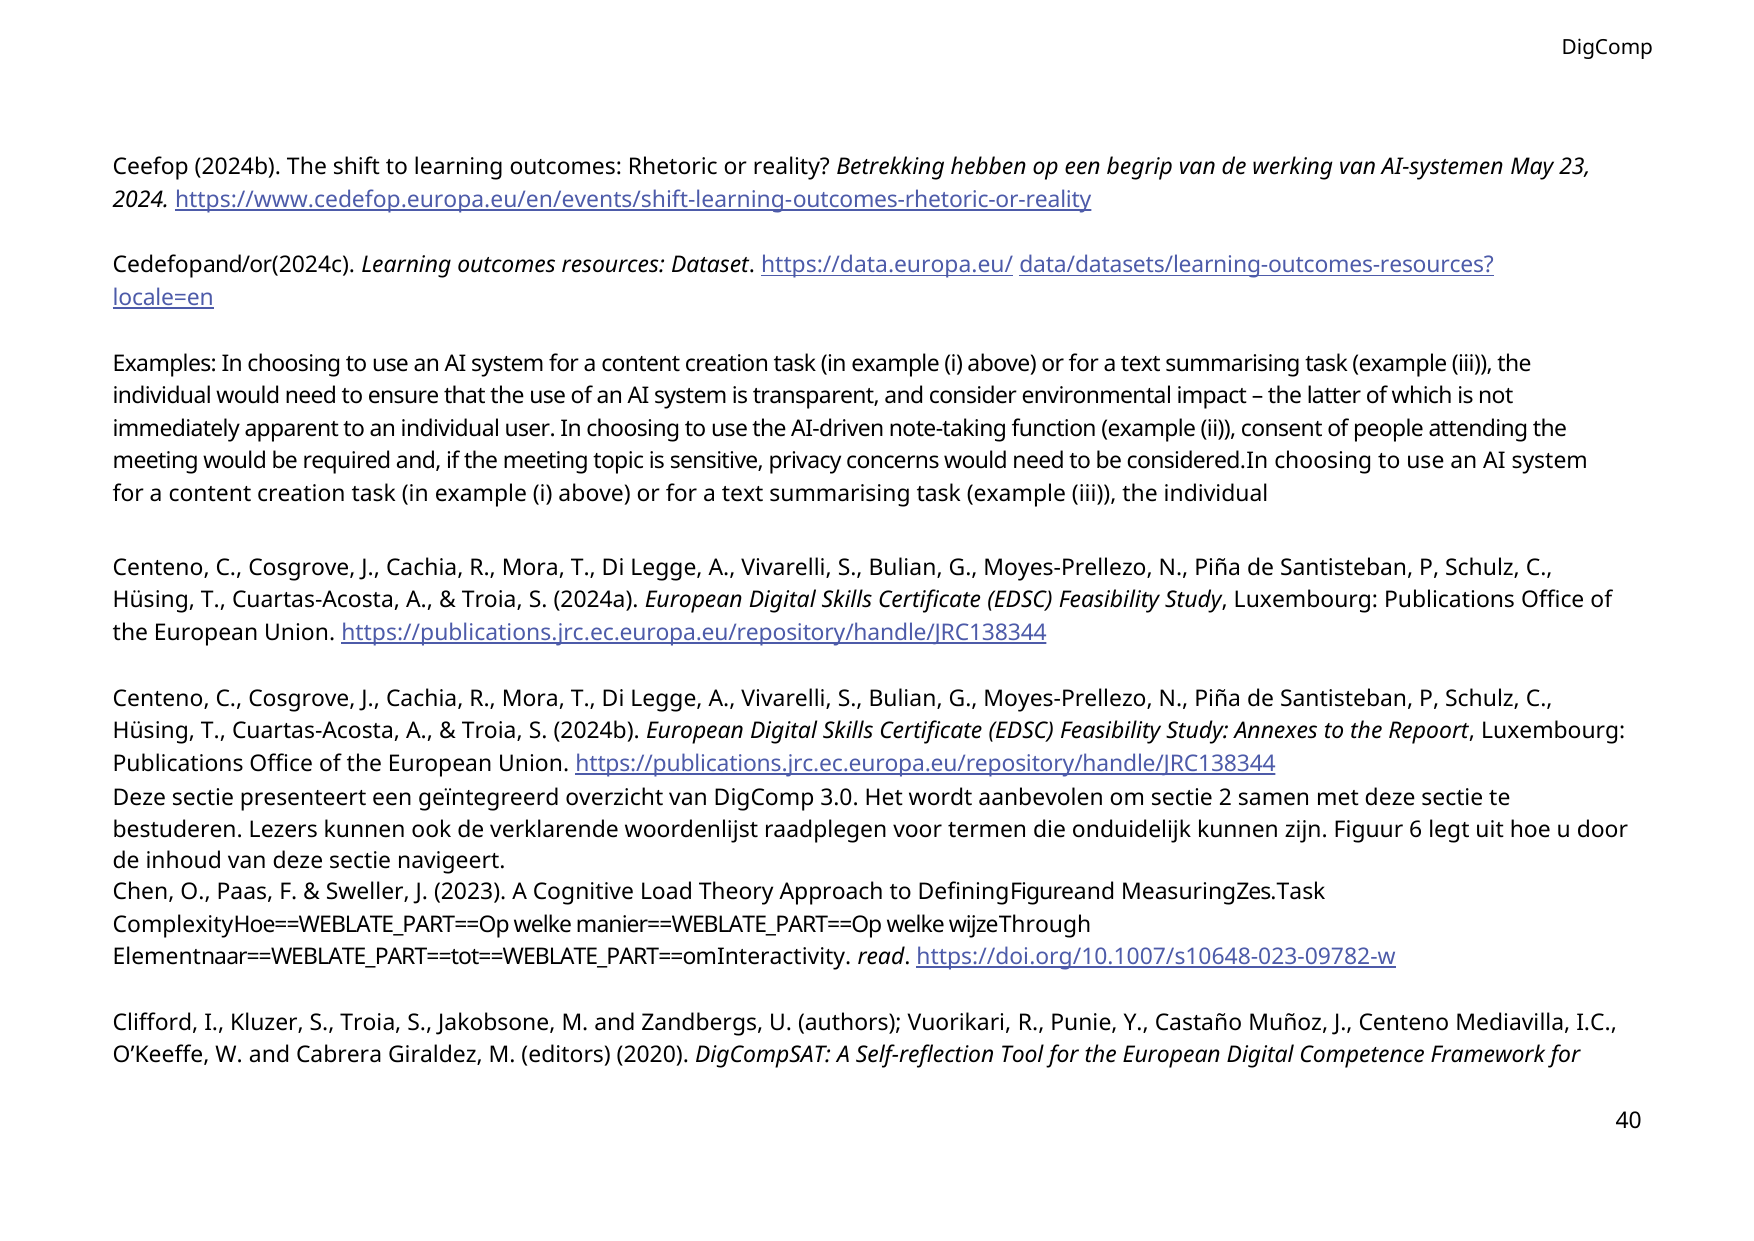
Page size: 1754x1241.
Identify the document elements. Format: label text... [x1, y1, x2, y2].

text Chen, O., Paas, F. & Sweller, J. (2023). A Cognitive Load Theory Approach to DefiningFigureand MeasuringZes.Task ComplexityHoe==WEBLATE_PART==Op welke manier==WEBLATE_PART==Op welke wijzeThrough Elementnaar==WEBLATE_PART==tot==WEBLATE_PART==omInteractivity. read. https://doi.org/10.1007/s10648-023-09782-w [112, 875, 1633, 971]
text Examples: In choosing to use an AI system for a content creation task (in example (i) above) or for a text summarising task (example (iii)), the individual would need to ensure that the use of an AI system is transparent, and consider environmental impact – the latter of which is not immediately apparent to an individual user. In choosing to use the AI-driven note-taking function (example (ii)), consent of people attending the meeting would be required and, if the meeting topic is sensitive, privacy concerns would need to be considered.In choosing to use an AI system for a content creation task (in example (i) above) or for a text summarising task (example (iii)), the individual [112, 347, 1595, 508]
text Centeno, C., Cosgrove, J., Cachia, R., Mora, T., Di Legge, A., Vivarelli, S., Bulian, G., Moyes-Prellezo, N., Piña de Santisteban, P, Schulz, C., Hüsing, T., Cuartas-Acosta, A., & Troia, S. (2024b). European Digital Skills Certificate (EDSC) Feasibility Study: Annexes to the Repoort, Luxembourg: Publications Office of the European Union. https://publications.jrc.ec.europa.eu/repository/handle/JRC138344 [112, 682, 1633, 778]
text Clifford, I., Kluzer, S., Troia, S., Jakobsone, M. and Zandbergs, U. (authors); Vuorikari, R., Punie, Y., Castaño Muñoz, J., Centeno Mediavilla, I.C., O’Keeffe, W. and Cabrera Giraldez, M. (editors) (2020). DigCompSAT: A Self-reflection Tool for the European Digital Competence Framework for [112, 1006, 1640, 1070]
text Ceefop (2024b). The shift to learning outcomes: Rhetoric or reality? Betrekking hebben op een begrip van de werking van AI-systemen May 23, 2024. https://www.cedefop.europa.eu/en/events/shift-learning-outcomes-rhetoric-or-reality [112, 150, 1600, 214]
text Deze sectie presenteert een geïntegreerd overzicht van DigComp 3.0. Het wordt aanbevolen om sectie 2 samen met deze sectie te bestuderen. Lezers kunnen ook de verklarende woordenlijst raadplegen voor termen die onduidelijk kunnen zijn. Figuur 6 legt uit hoe u door de inhoud van deze sectie navigeert. [112, 781, 1641, 875]
text Centeno, C., Cosgrove, J., Cachia, R., Mora, T., Di Legge, A., Vivarelli, S., Bulian, G., Moyes-Prellezo, N., Piña de Santisteban, P, Schulz, C., Hüsing, T., Cuartas-Acosta, A., & Troia, S. (2024a). European Digital Skills Certificate (EDSC) Feasibility Study, Luxembourg: Publications Office of the European Union. https://publications.jrc.ec.europa.eu/repository/handle/JRC138344 [112, 551, 1633, 647]
text Cedefopand/or(2024c). Learning outcomes resources: Dataset. https://data.europa.eu/ data/datasets/learning-outcomes-resources?locale=en [112, 248, 1582, 312]
